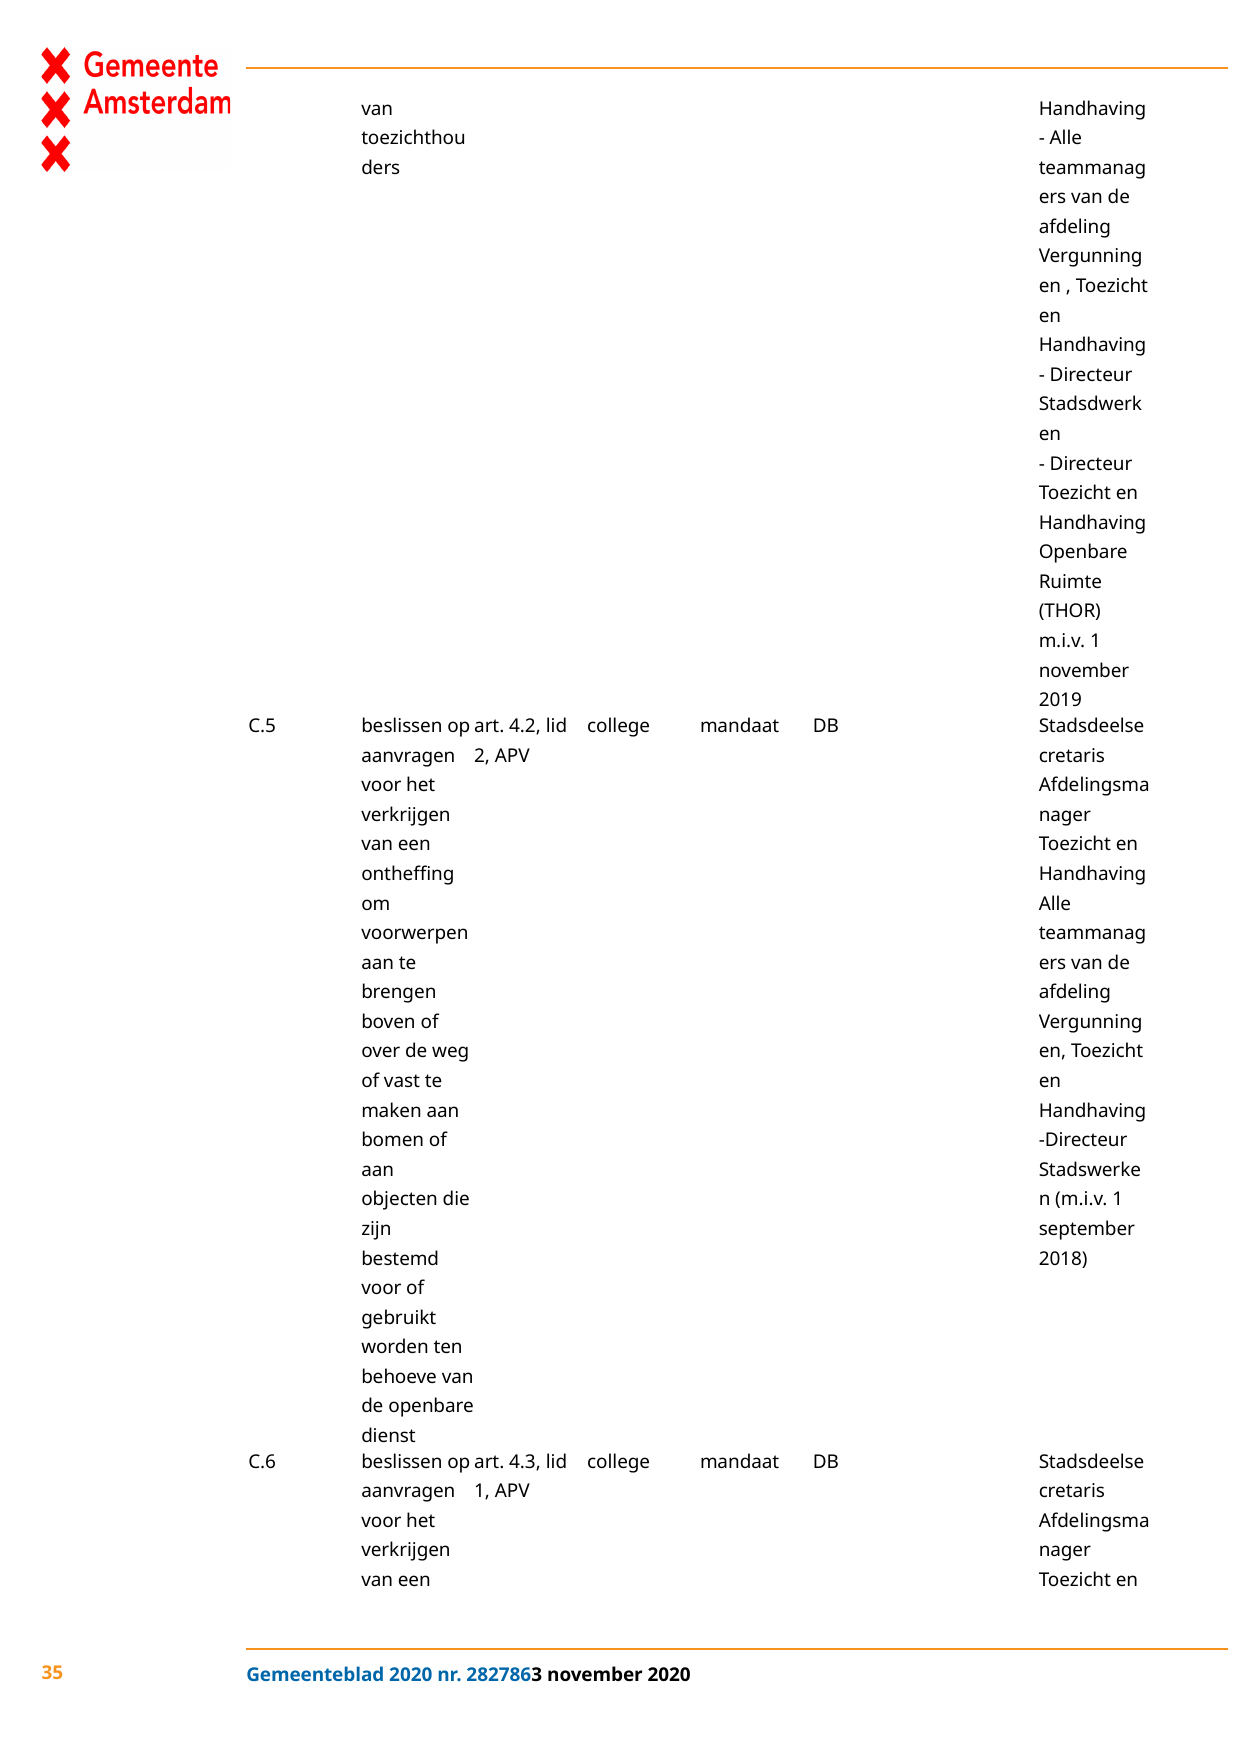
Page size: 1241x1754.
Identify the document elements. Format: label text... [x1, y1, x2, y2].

table_cell [926, 712, 1038, 1448]
table_cell [926, 1448, 1038, 1592]
table_cell [813, 95, 926, 712]
table_cell [926, 95, 1038, 712]
table_cell beslissen op aanvragen voor het verkrijgen van een [361, 1448, 474, 1592]
table_cell mandaat [700, 1448, 813, 1592]
table_cell art. 4.3, lid 1, APV [474, 1448, 587, 1592]
table_cell Handhaving - Alle teammanagers van de afdeling Vergunningen , Toezicht en Handhaving - Directeur Stadsdwerken - Directeur Toezicht en Handhaving Openbare Ruimte (THOR) m.i.v. 1 november 2019 [1039, 95, 1152, 712]
picture [41, 47, 231, 172]
table_cell mandaat [700, 712, 813, 1448]
table_cell DB [813, 1448, 926, 1592]
table_cell [474, 95, 587, 712]
table_cell [700, 95, 813, 712]
table_cell [587, 95, 700, 712]
table_cell Stadsdeelsecretaris Afdelingsmanager Toezicht en Handhaving Alle teammanagers van de afdeling Vergunningen, Toezicht en Handhaving -Directeur Stadswerken (m.i.v. 1 september 2018) [1039, 712, 1152, 1448]
table_cell [248, 95, 361, 712]
table_cell C.5 [248, 712, 361, 1448]
table_cell college [587, 712, 700, 1448]
table_cell van toezichthouders [361, 95, 474, 712]
table_cell Stadsdeelsecretaris Afdelingsmanager Toezicht en [1039, 1448, 1152, 1592]
table_cell college [587, 1448, 700, 1592]
table_cell DB [813, 712, 926, 1448]
table_cell C.6 [248, 1448, 361, 1592]
table_cell art. 4.2, lid 2, APV [474, 712, 587, 1448]
table_cell beslissen op aanvragen voor het verkrijgen van een ontheffing om voorwerpen aan te brengen boven of over de weg of vast te maken aan bomen of aan objecten die zijn bestemd voor of gebruikt worden ten behoeve van de openbare dienst [361, 712, 474, 1448]
